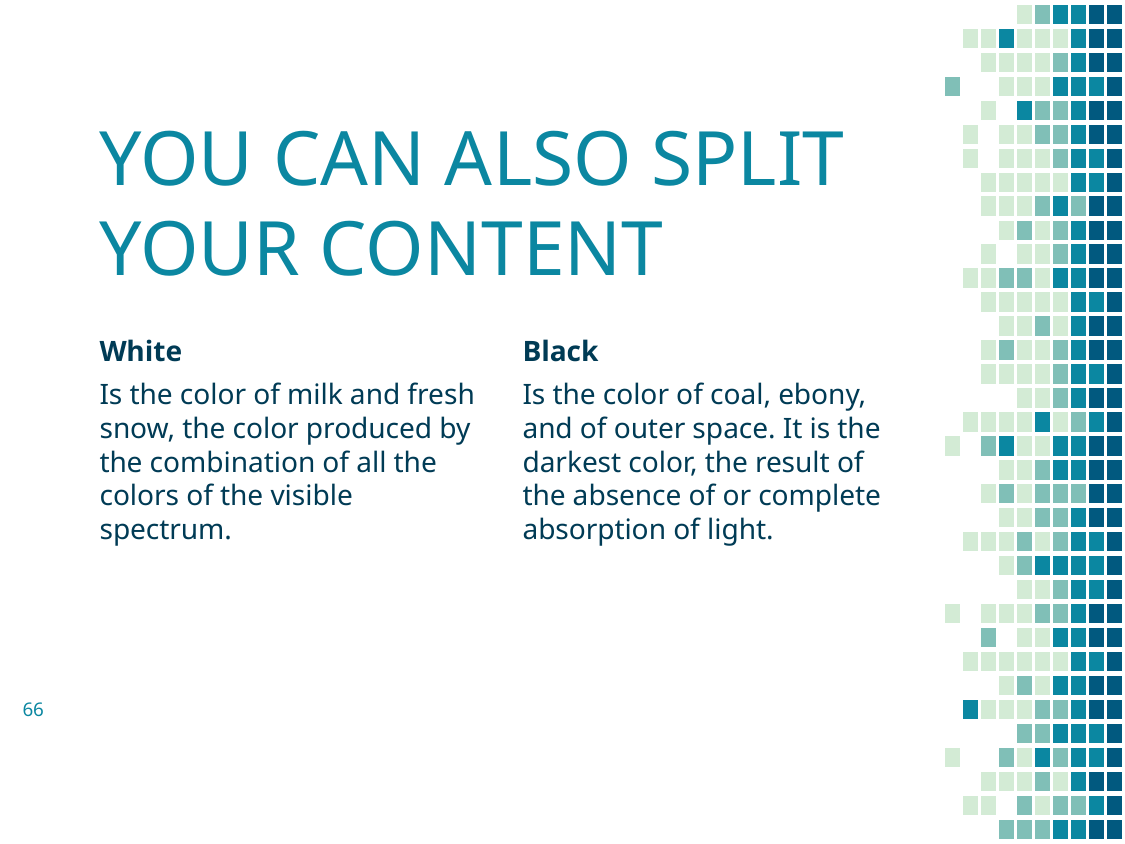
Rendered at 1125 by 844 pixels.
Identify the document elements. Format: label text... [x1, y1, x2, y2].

title YOU CAN ALSO SPLIT YOUR CONTENT [88, 196, 921, 302]
list Black Is the color of coal, ebony, and of outer space. It is the darkest color, the result of the absence of or complete absorption of light. [511, 322, 911, 703]
slide_number [11, 686, 79, 735]
list White Is the color of milk and fresh snow, the color produced by the combination of all the colors of the visible spectrum. [88, 322, 488, 703]
